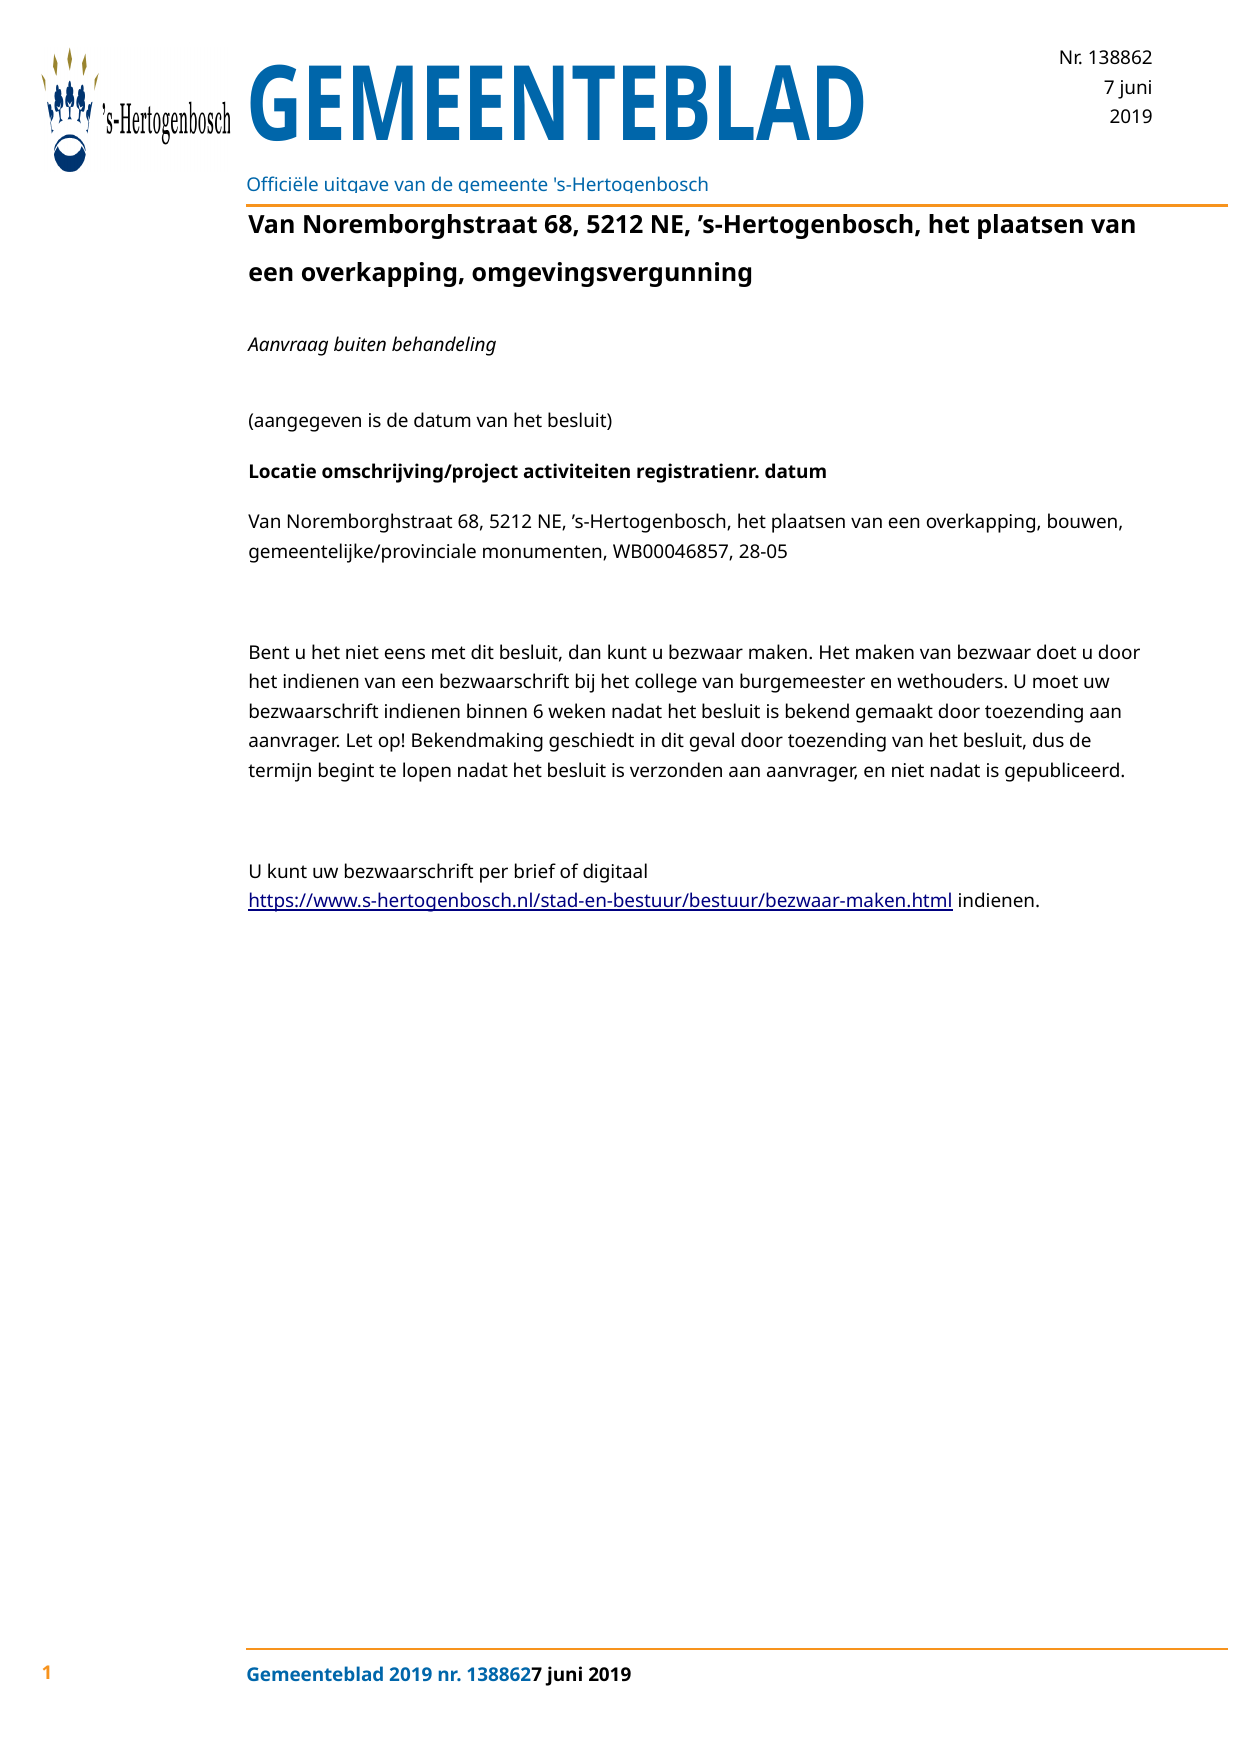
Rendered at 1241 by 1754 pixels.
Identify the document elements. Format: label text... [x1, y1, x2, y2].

text Van Noremborghstraat 68, 5212 NE, ’s-Hertogenbosch, het plaatsen van een overkapping, omgevingsvergunning [248, 207, 1152, 288]
text Van Noremborghstraat 68, 5212 NE, ’s-Hertogenbosch, het plaatsen van een overkapping, bouwen, gemeentelijke/provinciale monumenten, WB00046857, 28-05 [248, 508, 1152, 564]
picture [41, 47, 231, 172]
text Aanvraag buiten behandeling [248, 331, 1152, 357]
text Bent u het niet eens met dit besluit, dan kunt u bezwaar maken. Het maken van bezwaar doet u door het indienen van een bezwaarschrift bij het college van burgemeester en wethouders. U moet uw bezwaarschrift indienen binnen 6 weken nadat het besluit is bekend gemaakt door toezending aan aanvrager. Let op! Bekendmaking geschiedt in dit geval door toezending van het besluit, dus de termijn begint te lopen nadat het besluit is verzonden aan aanvrager, en niet nadat is gepubliceerd. [248, 639, 1152, 783]
text U kunt uw bezwaarschrift per brief of digitaal https://www.s-hertogenbosch.nl/stad-en-bestuur/bestuur/bezwaar-maken.html indienen. [248, 858, 1152, 913]
text (aangegeven is de datum van het besluit) [248, 408, 1152, 433]
text Locatie omschrijving/project activiteiten registratienr. datum [248, 458, 1152, 484]
